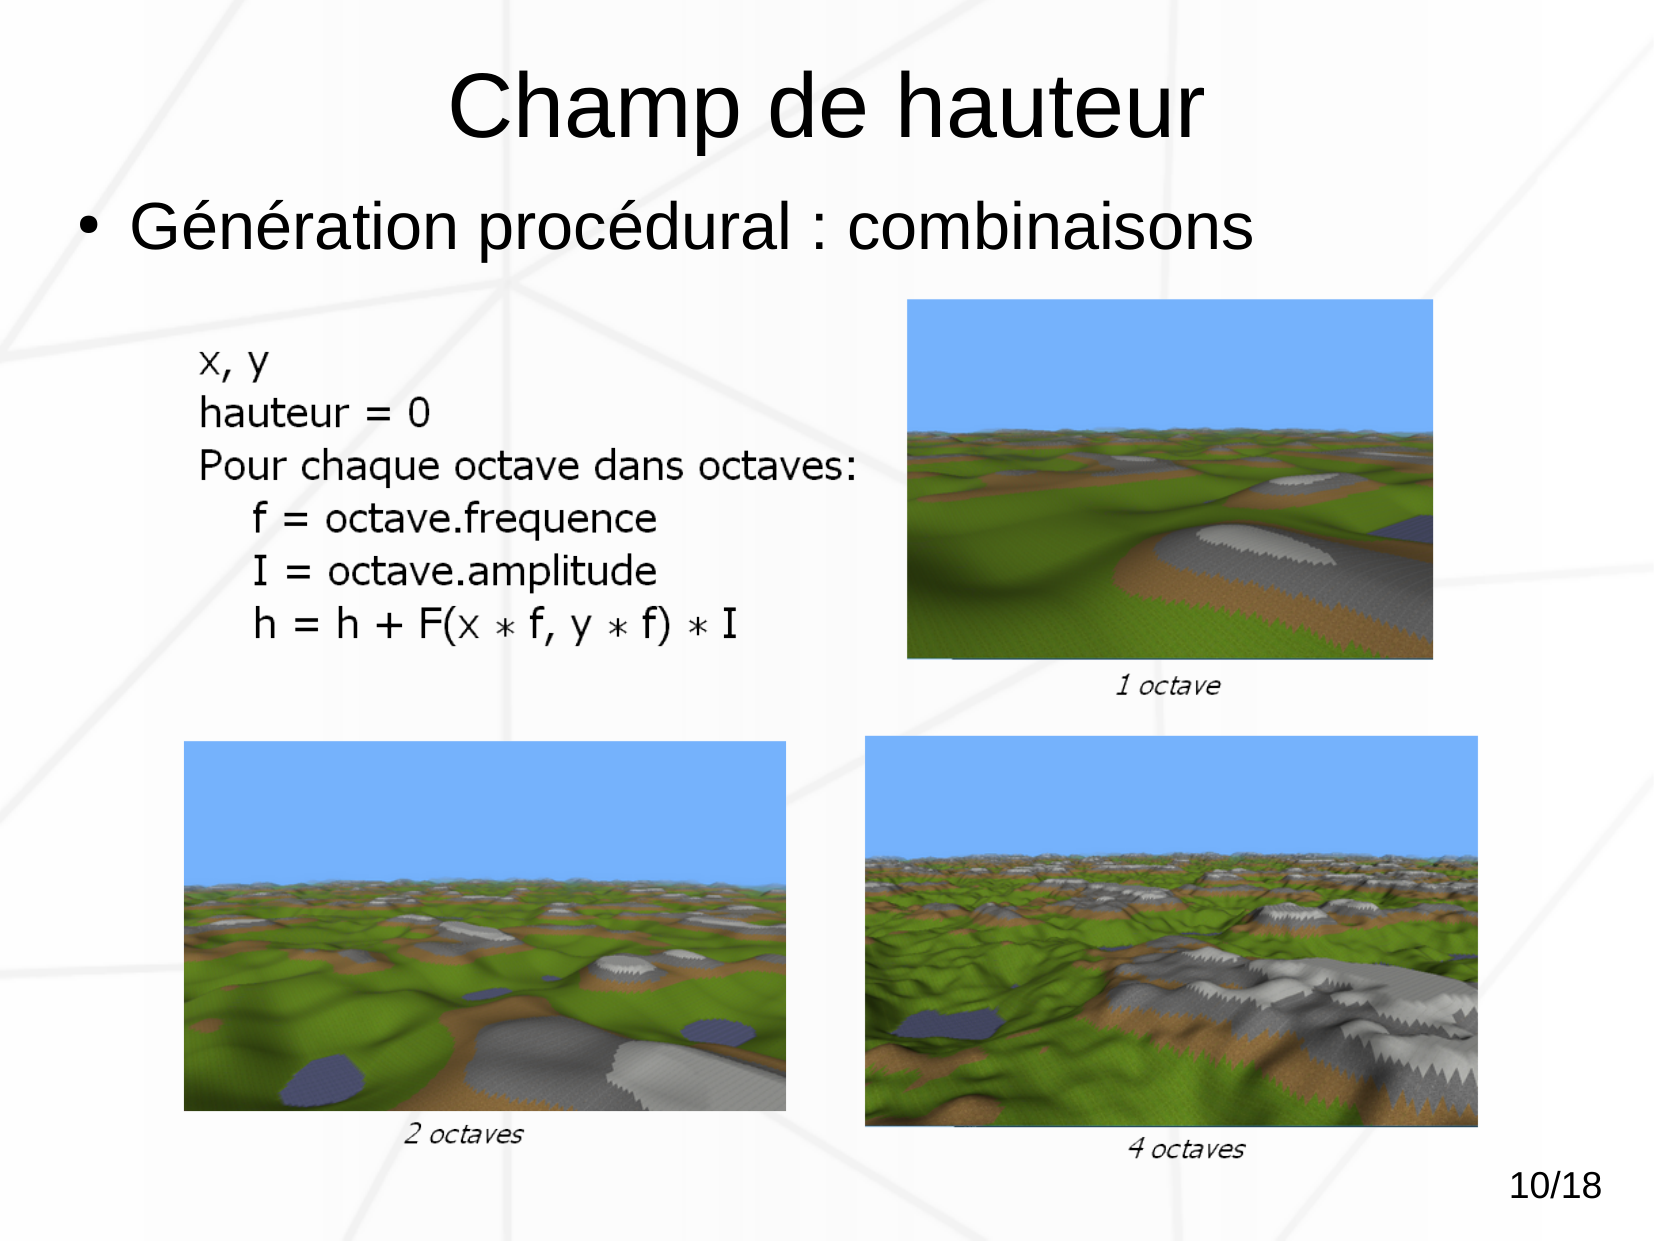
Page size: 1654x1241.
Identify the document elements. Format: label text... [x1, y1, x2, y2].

picture [0, 0, 1654, 1241]
title Champ de hauteur [82, 2, 1572, 210]
text_box 10/18 [1386, 1157, 1654, 1235]
list Génération procédural : combinaisons [59, 188, 1453, 339]
